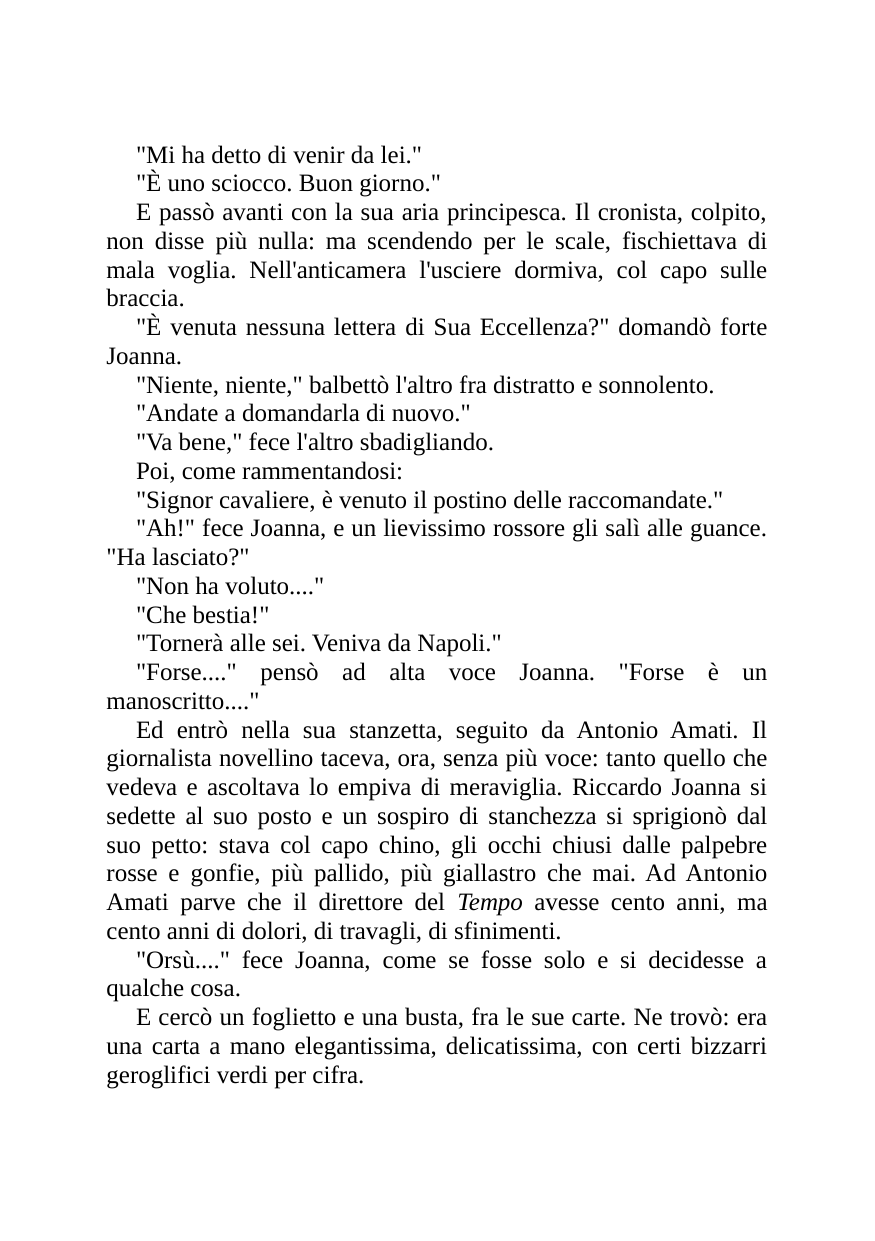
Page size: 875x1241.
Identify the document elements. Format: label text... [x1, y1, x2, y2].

text "Orsù...." fece Joanna, come se fosse solo e si decidesse a qualche cosa. [106, 945, 768, 1002]
text "Che bestia!" [106, 600, 768, 628]
text E cercò un foglietto e una busta, fra le sue carte. Ne trovò: era una carta a mano elegantissima, delicatissima, con certi bizzarri geroglifici verdi per cifra. [106, 1002, 768, 1088]
text "Tornerà alle sei. Veniva da Napoli." [106, 628, 768, 657]
text "Va bene," fece l'altro sbadigliando. [106, 427, 768, 456]
text "È uno sciocco. Buon giorno." [106, 168, 768, 197]
text "Niente, niente," balbettò l'altro fra distratto e sonnolento. [106, 370, 768, 398]
text Poi, come rammentandosi: [106, 456, 768, 485]
text "Mi ha detto di venir da lei." [106, 140, 768, 168]
text Ed entrò nella sua stanzetta, seguito da Antonio Amati. Il giornalista novellino taceva, ora, senza più voce: tanto quello che vedeva e ascoltava lo empiva di meraviglia. Riccardo Joanna si sedette al suo posto e un sospiro di stanchezza si sprigionò dal suo petto: stava col capo chino, gli occhi chiusi dalle palpebre rosse e gonfie, più pallido, più giallastro che mai. Ad Antonio Amati parve che il direttore del Tempo avesse cento anni, ma cento anni di dolori, di travagli, di sfinimenti. [106, 715, 768, 945]
text "Non ha voluto...." [106, 571, 768, 600]
text "Ah!" fece Joanna, e un lievissimo rossore gli salì alle guance. "Ha lasciato?" [106, 513, 768, 571]
text E passò avanti con la sua aria principesca. Il cronista, colpito, non disse più nulla: ma scendendo per le scale, fischiettava di mala voglia. Nell'anticamera l'usciere dormiva, col capo sulle braccia. [106, 197, 768, 312]
text "Andate a domandarla di nuovo." [106, 398, 768, 427]
text "Signor cavaliere, è venuto il postino delle raccomandate." [106, 485, 768, 513]
text "Forse...." pensò ad alta voce Joanna. "Forse è un manoscritto...." [106, 657, 768, 715]
text "È venuta nessuna lettera di Sua Eccellenza?" domandò forte Joanna. [106, 312, 768, 370]
